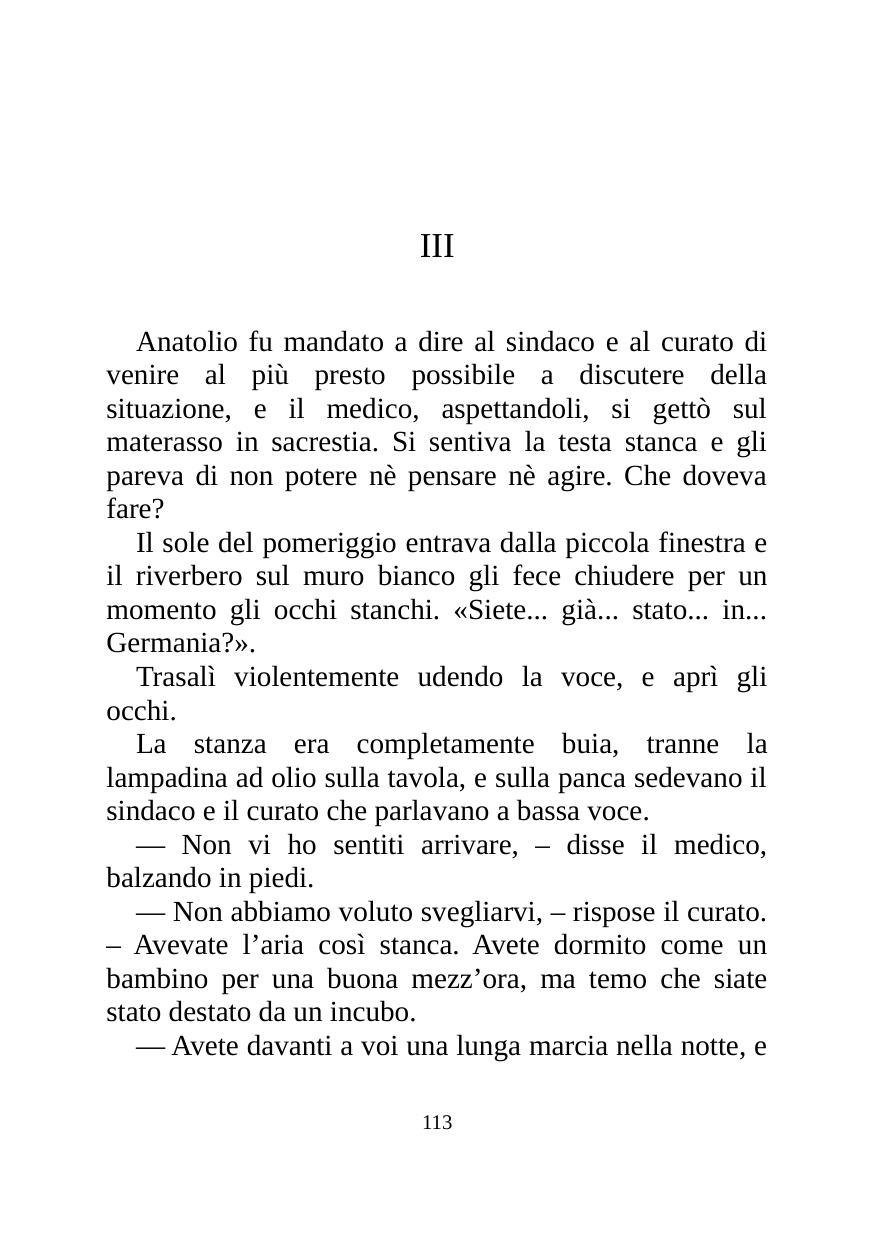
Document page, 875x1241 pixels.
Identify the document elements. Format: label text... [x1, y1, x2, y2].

text Anatolio fu mandato a dire al sindaco e al curato di venire al più presto possibile a discutere della situazione, e il medico, aspettandoli, si gettò sul materasso in sacrestia. Si sentiva la testa stanca e gli pareva di non potere nè pensare nè agire. Che doveva fare? [106, 324, 768, 525]
text Il sole del pomeriggio entrava dalla piccola finestra e il riverbero sul muro bianco gli fece chiudere per un momento gli occhi stanchi. «Siete... già... stato... in... Germania?». [106, 525, 768, 659]
text — Non vi ho sentiti arrivare, – disse il medico, balzando in piedi. [106, 827, 768, 894]
text — Avete davanti a voi una lunga marcia nella notte, e [106, 1028, 768, 1062]
subtitle III [106, 224, 768, 264]
text La stanza era completamente buia, tranne la lampadina ad olio sulla tavola, e sulla panca sedevano il sindaco e il curato che parlavano a bassa voce. [106, 726, 768, 827]
text Trasalì violentemente udendo la voce, e aprì gli occhi. [106, 659, 768, 726]
text — Non abbiamo voluto svegliarvi, – rispose il curato. – Avevate l’aria così stanca. Avete dormito come un bambino per una buona mezz’ora, ma temo che siate stato destato da un incubo. [106, 894, 768, 1028]
